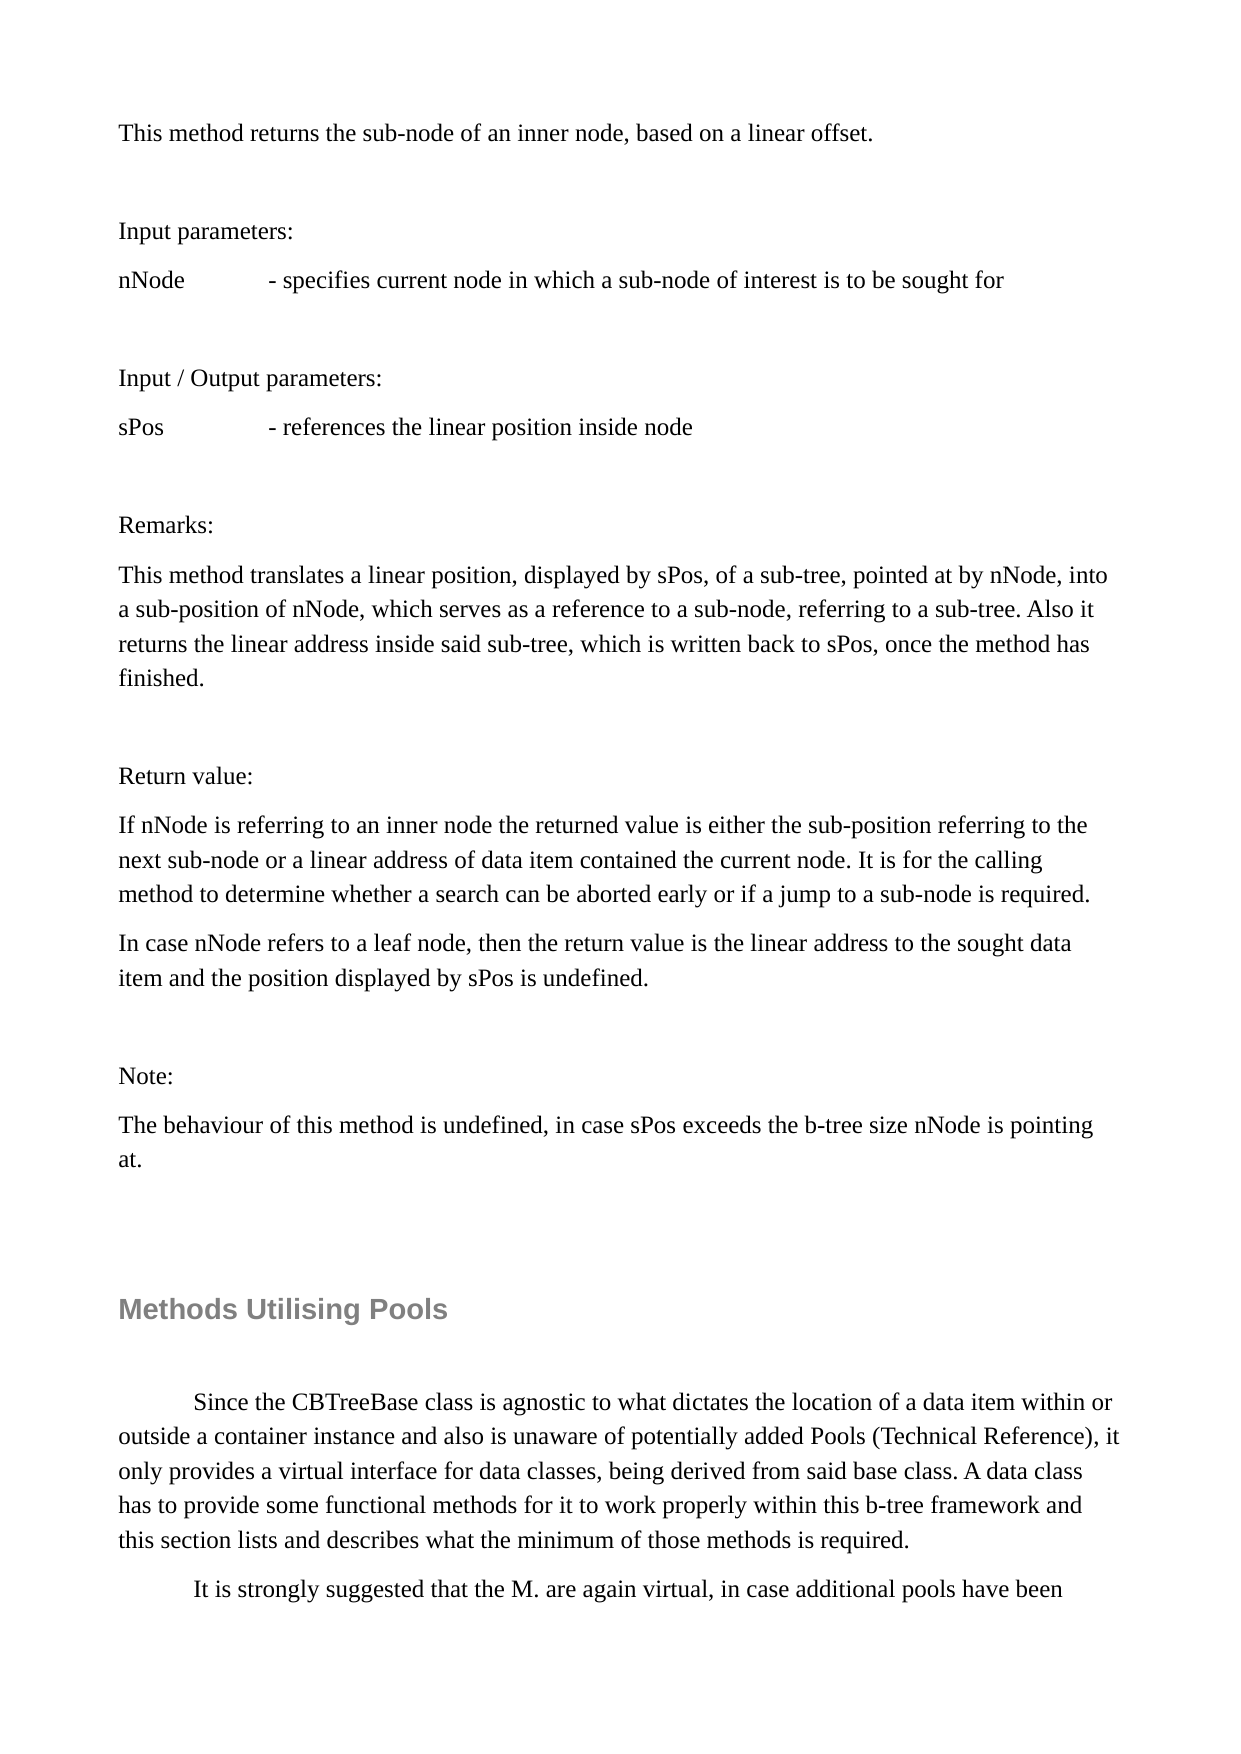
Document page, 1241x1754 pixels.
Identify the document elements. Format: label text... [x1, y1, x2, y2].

text Input parameters: [118, 216, 1122, 245]
text Return value: [118, 761, 1122, 790]
text Input / Output parameters: [118, 363, 1122, 392]
text This method translates a linear position, displayed by sPos, of a sub-tree, pointed at by nNode, into a sub-position of nNode, which serves as a reference to a sub-node, referring to a sub-tree. Also it returns the linear address inside said sub-tree, which is written back to sPos, once the method has finished. [118, 560, 1122, 692]
text It is strongly suggested that the M. are again virtual, in case additional pools have been [118, 1574, 1122, 1602]
text Since the CBTreeBase class is agnostic to what dictates the location of a data item within or outside a container instance and also is unaware of potentially added Pools (Technical Reference), it only provides a virtual interface for data classes, being derived from said base class. A data class has to provide some functional methods for it to work properly within this b-tree framework and this section lists and describes what the minimum of those methods is required. [118, 1387, 1122, 1553]
text The behaviour of this method is undefined, in case sPos exceeds the b-tree size nNode is pointing at. [118, 1110, 1122, 1173]
text Note: [118, 1061, 1122, 1090]
text This method returns the sub-node of an inner node, based on a linear offset. [118, 118, 1122, 147]
subtitle Methods Utilising Pools [118, 1292, 1122, 1325]
text nNode - specifies current node in which a sub-node of interest is to be sought for [118, 265, 1122, 294]
text In case nNode refers to a leaf node, then the return value is the linear address to the sought data item and the position displayed by sPos is undefined. [118, 928, 1122, 992]
text If nNode is referring to an inner node the returned value is either the sub-position referring to the next sub-node or a linear address of data item contained the current node. It is for the calling method to determine whether a search can be aborted early or if a jump to a sub-node is required. [118, 810, 1122, 908]
text sPos - references the linear position inside node [118, 412, 1122, 441]
text Remarks: [118, 511, 1122, 539]
